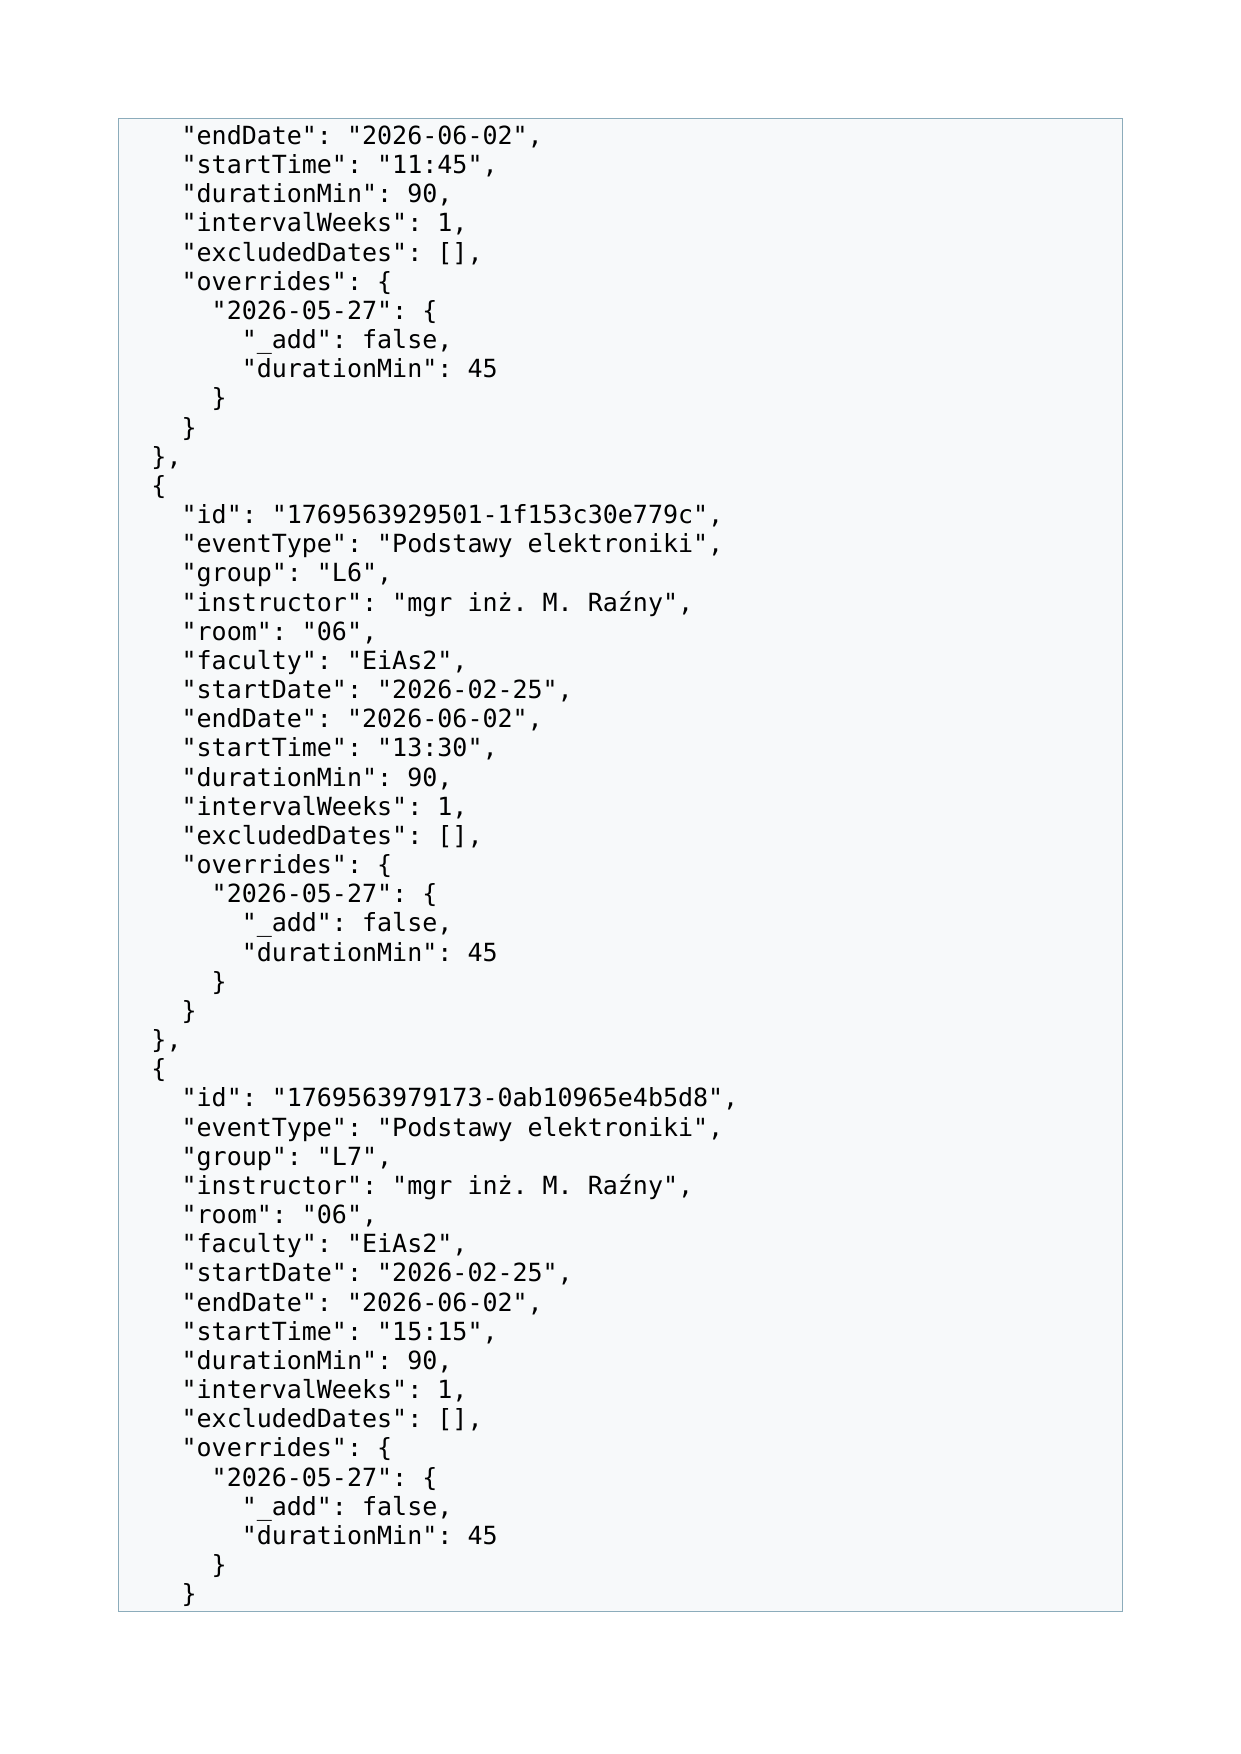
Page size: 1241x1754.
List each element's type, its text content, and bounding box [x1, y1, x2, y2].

text "endDate": "2026-06-02", "startTime": "11:45", "durationMin": 90, "intervalWeeks": 1, "excludedDates": [], "overrides": { "2026-05-27": { "_add": false, "durationMin": 45 } } }, { "id": "1769563929501-1f153c30e779c", "eventType": "Podstawy elektroniki", "group": "L6", "instructor": "mgr inż. M. Raźny", "room": "06", "faculty": "EiAs2", "startDate": "2026-02-25", "endDate": "2026-06-02", "startTime": "13:30", "durationMin": 90, "intervalWeeks": 1, "excludedDates": [], "overrides": { "2026-05-27": { "_add": false, "durationMin": 45 } } }, { "id": "1769563979173-0ab10965e4b5d8", "eventType": "Podstawy elektroniki", "group": "L7", "instructor": "mgr inż. M. Raźny", "room": "06", "faculty": "EiAs2", "startDate": "2026-02-25", "endDate": "2026-06-02", "startTime": "15:15", "durationMin": 90, "intervalWeeks": 1, "excludedDates": [], "overrides": { "2026-05-27": { "_add": false, "durationMin": 45 } } [119, 119, 1122, 1611]
